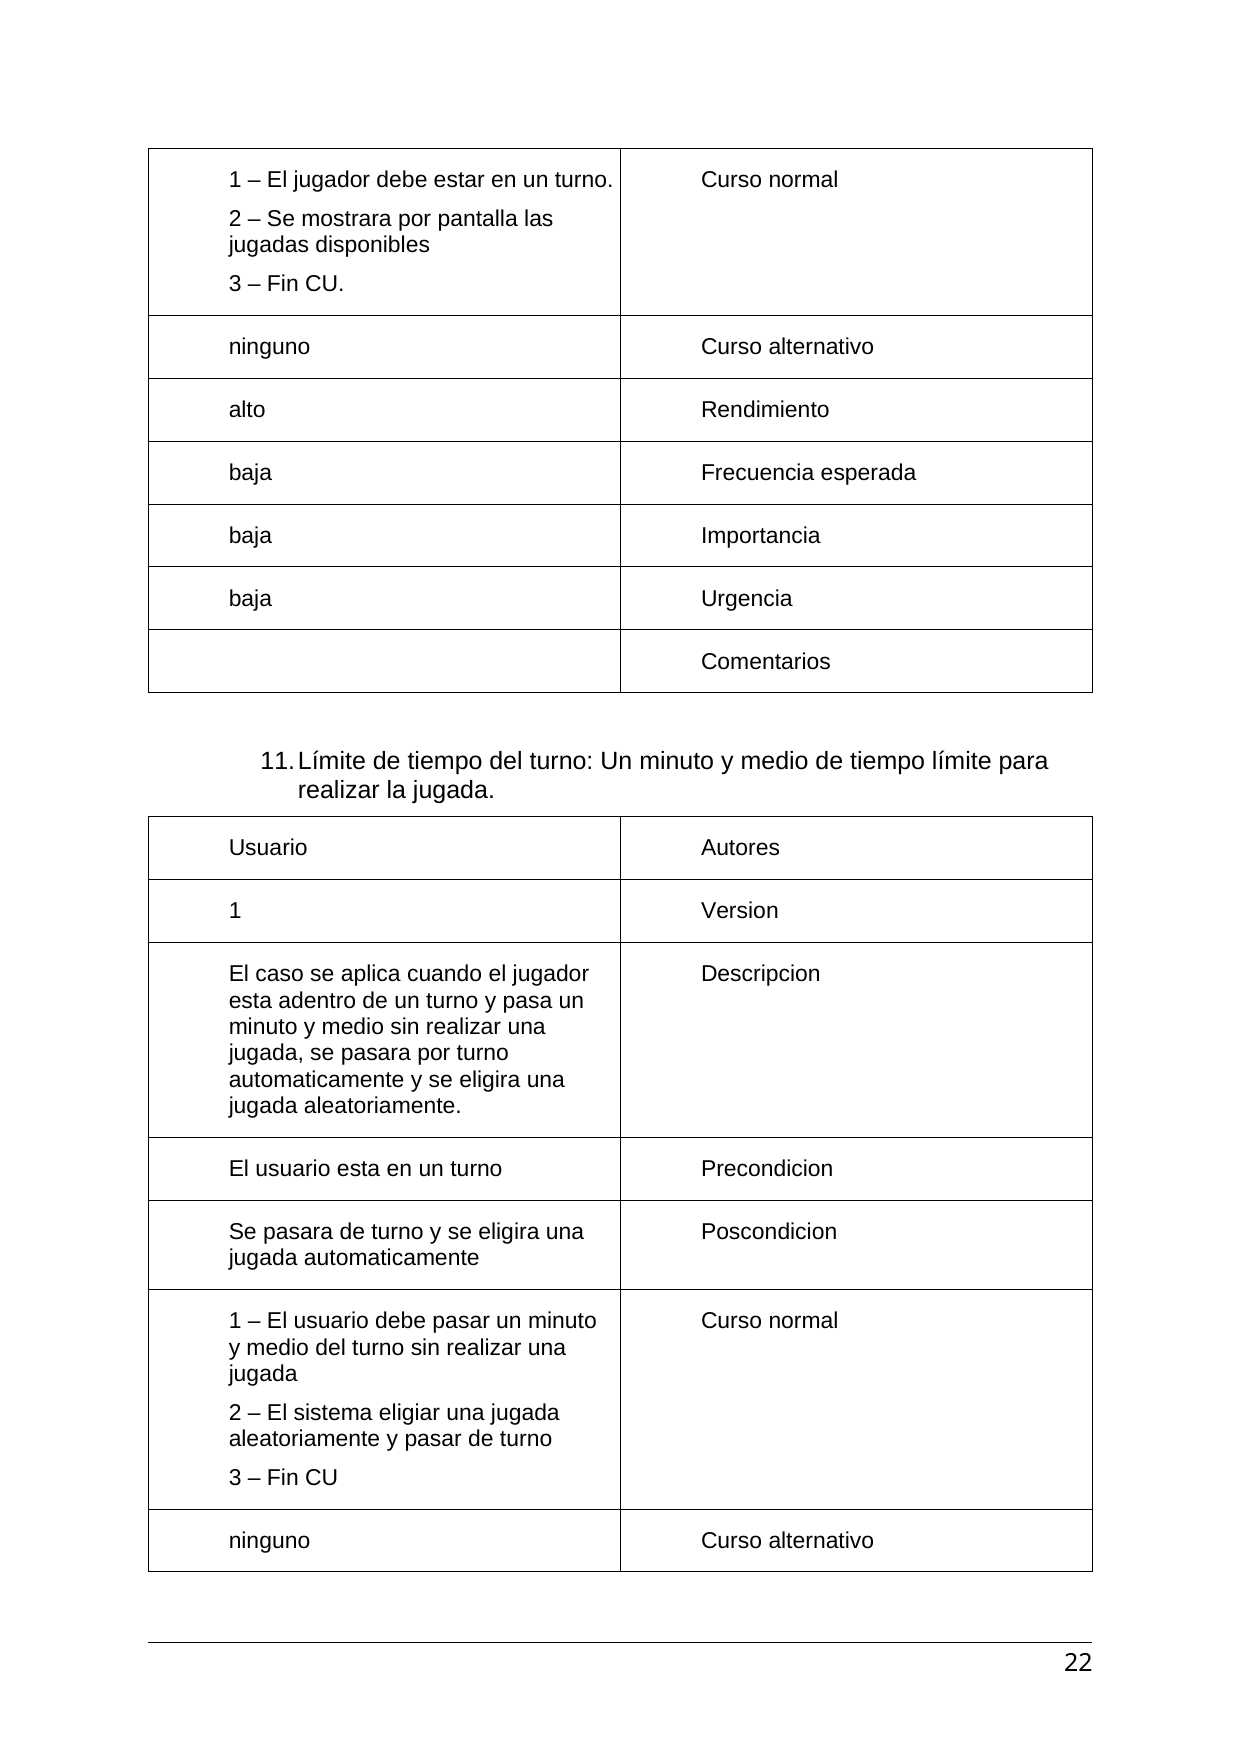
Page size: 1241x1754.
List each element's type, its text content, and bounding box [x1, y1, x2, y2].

table_cell ninguno [149, 316, 620, 378]
table_cell baja [149, 442, 620, 503]
table_cell El usuario esta en un turno [149, 1138, 620, 1199]
table_cell Poscondicion [621, 1201, 1092, 1289]
table_cell baja [149, 567, 620, 629]
table_cell Version [621, 880, 1092, 942]
table_cell El caso se aplica cuando el jugador esta adentro de un turno y pasa un minuto y medio sin realizar una jugada, se pasara por turno automaticamente y se eligira una jugada aleatoriamente. [149, 943, 620, 1137]
table_cell Curso normal [621, 1290, 1092, 1508]
table_cell Descripcion [621, 943, 1092, 1137]
table_cell Precondicion [621, 1138, 1092, 1199]
table_header Usuario [149, 817, 620, 879]
table_cell Curso alternativo [621, 1510, 1092, 1571]
table_cell baja [149, 505, 620, 566]
table_cell 1 – El jugador debe estar en un turno. 2 – Se mostrara por pantalla las jugadas disponibles 3 – Fin CU. [149, 149, 620, 315]
table_cell 1 [149, 880, 620, 942]
table_cell [149, 630, 620, 692]
table_cell Curso normal [621, 149, 1092, 315]
table_cell ninguno [149, 1510, 620, 1571]
table_cell Comentarios [621, 630, 1092, 692]
table_cell Importancia [621, 505, 1092, 566]
table_cell alto [149, 379, 620, 441]
table_header Autores [621, 817, 1092, 879]
table_cell Se pasara de turno y se eligira una jugada automaticamente [149, 1201, 620, 1289]
table_cell Curso alternativo [621, 316, 1092, 378]
table_cell Urgencia [621, 567, 1092, 629]
list Límite de tiempo del turno: Un minuto y medio de tiempo límite para realizar la jugada. [260, 746, 1092, 803]
table_cell Rendimiento [621, 379, 1092, 441]
table_cell 1 – El usuario debe pasar un minuto y medio del turno sin realizar una jugada 2 – El sistema eligiar una jugada aleatoriamente y pasar de turno 3 – Fin CU [149, 1290, 620, 1508]
table_cell Frecuencia esperada [621, 442, 1092, 503]
